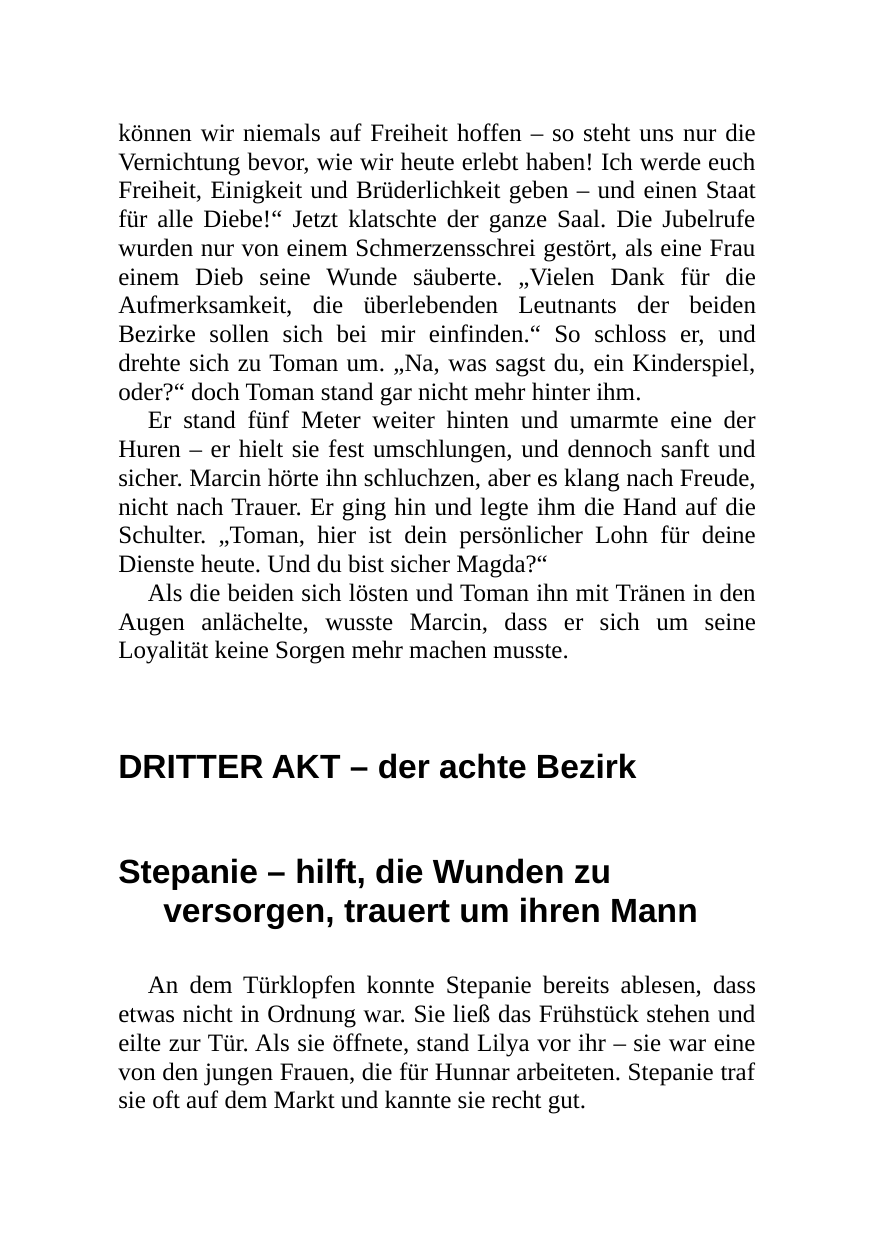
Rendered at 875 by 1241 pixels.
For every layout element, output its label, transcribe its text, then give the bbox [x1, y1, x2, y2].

text Als die beiden sich lösten und Toman ihn mit Tränen in den Augen anlächelte, wusste Marcin, dass er sich um seine Loyalität keine Sorgen mehr machen musste. [118, 578, 756, 664]
subtitle DRITTER AKT – der achte Bezirk [118, 747, 756, 786]
text Er stand fünf Meter weiter hinten und umarmte eine der Huren – er hielt sie fest umschlungen, und dennoch sanft und sicher. Marcin hörte ihn schluchzen, aber es klang nach Freude, nicht nach Trauer. Er ging hin und legte ihm die Hand auf die Schulter. „Toman, hier ist dein persönlicher Lohn für deine Dienste heute. Und du bist sicher Magda?“ [118, 406, 756, 578]
subtitle Stepanie – hilft, die Wunden zu versorgen, trauert um ihren Mann [118, 852, 756, 929]
text können wir niemals auf Freiheit hoffen – so steht uns nur die Vernichtung bevor, wie wir heute erlebt haben! Ich werde euch Freiheit, Einigkeit und Brüderlichkeit geben – und einen Staat für alle Diebe!“ Jetzt klatschte der ganze Saal. Die Jubelrufe wurden nur von einem Schmerzensschrei gestört, als eine Frau einem Dieb seine Wunde säuberte. „Vielen Dank für die Aufmerksamkeit, die überlebenden Leutnants der beiden Bezirke sollen sich bei mir einfinden.“ So schloss er, und drehte sich zu Toman um. „Na, was sagst du, ein Kinderspiel, oder?“ doch Toman stand gar nicht mehr hinter ihm. [118, 118, 756, 406]
text An dem Türklopfen konnte Stepanie bereits ablesen, dass etwas nicht in Ordnung war. Sie ließ das Frühstück stehen und eilte zur Tür. Als sie öffnete, stand Lilya vor ihr – sie war eine von den jungen Frauen, die für Hunnar arbeiteten. Stepanie traf sie oft auf dem Markt und kannte sie recht gut. [118, 970, 756, 1114]
